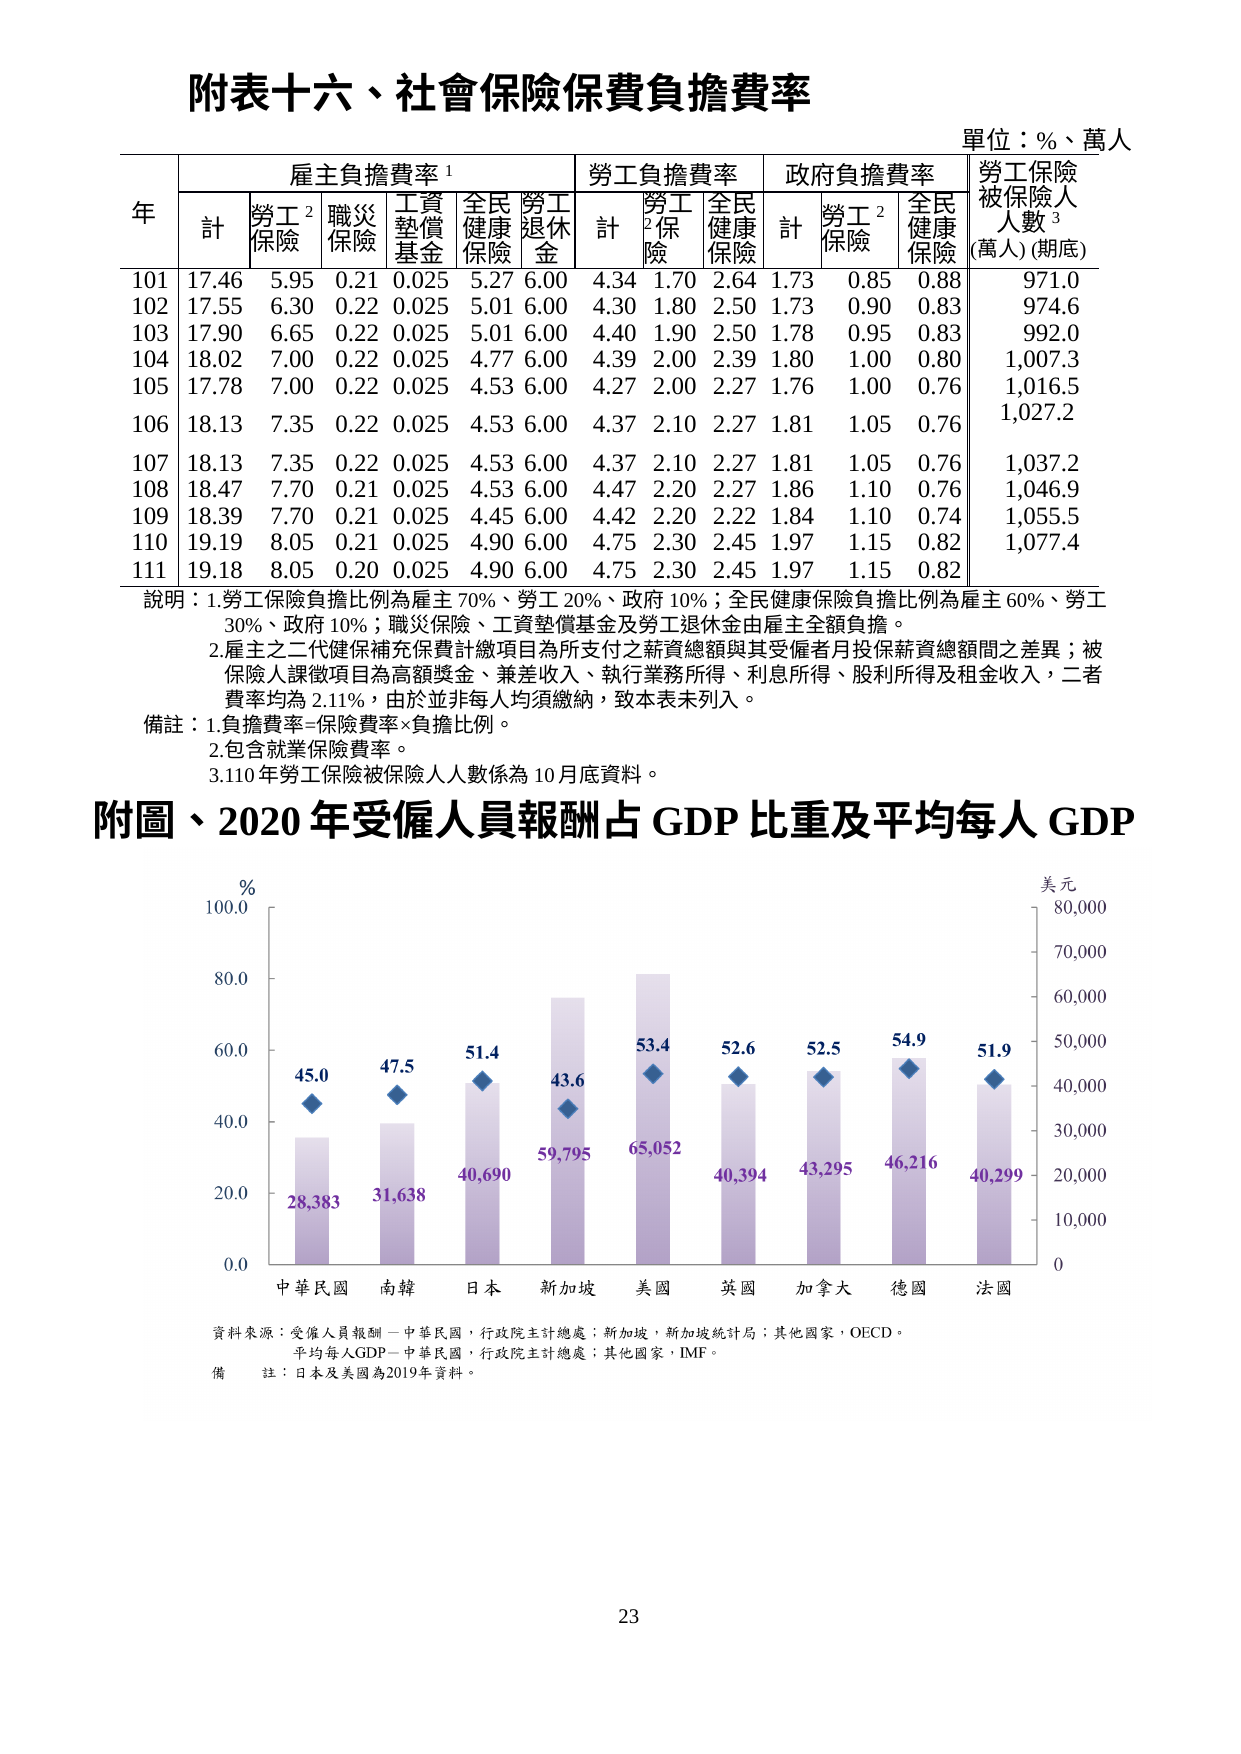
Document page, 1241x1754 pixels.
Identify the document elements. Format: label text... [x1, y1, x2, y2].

table_cell 2.00 [644, 374, 704, 400]
table_cell 0.025 [386, 347, 456, 374]
table_cell 1.97 [764, 557, 821, 586]
table_cell 17.90 [179, 321, 250, 347]
table_cell 0.025 [386, 504, 456, 530]
table_cell 1.78 [764, 321, 821, 347]
table_cell 111 [120, 557, 178, 586]
table_cell 計 [576, 193, 643, 267]
table_cell 0.22 [321, 450, 386, 477]
table_cell 4.34 [575, 269, 644, 294]
table_cell 4.39 [575, 347, 644, 374]
table_cell 0.21 [321, 530, 386, 557]
table_cell 104 [120, 347, 178, 374]
table_cell 109 [120, 504, 178, 530]
table_cell 19.19 [179, 530, 250, 557]
table_cell 0.80 [899, 347, 967, 374]
table_cell 103 [120, 321, 178, 347]
table_cell 2.00 [644, 347, 704, 374]
table_cell 4.90 [456, 530, 521, 557]
table_cell 1.10 [821, 504, 899, 530]
table_cell 18.13 [179, 450, 250, 477]
table_cell 2.50 [704, 294, 764, 321]
table_cell 102 [120, 294, 178, 321]
table_cell 0.025 [386, 374, 456, 400]
table_cell 4.53 [456, 450, 521, 477]
table_cell 1.73 [764, 269, 821, 294]
table_cell 1.15 [821, 557, 899, 586]
table_cell 職災保險 [322, 193, 386, 267]
table_cell 110 [120, 530, 178, 557]
table_cell 0.76 [899, 477, 967, 503]
table_header 勞工負擔費率 [576, 155, 763, 191]
table_cell 18.39 [179, 504, 250, 530]
table_header 年 [120, 155, 178, 267]
table_cell 4.77 [456, 347, 521, 374]
text 備註：1.負擔費率=保險費率×負擔比例。 [143, 712, 1107, 737]
table_cell 2.22 [704, 504, 764, 530]
table_cell 計 [764, 193, 821, 267]
table_cell 0.025 [386, 557, 456, 586]
table_cell 0.82 [899, 557, 967, 586]
table_cell 4.30 [575, 294, 644, 321]
table_cell 4.42 [575, 504, 644, 530]
table_cell 0.95 [821, 321, 899, 347]
table_cell 2.50 [704, 321, 764, 347]
table_cell 5.95 [250, 269, 321, 294]
table_cell 工資墊償基金 [387, 193, 456, 267]
table_cell 5.27 [456, 269, 521, 294]
table_cell 2.10 [644, 450, 704, 477]
table_cell 4.40 [575, 321, 644, 347]
table_cell 1.05 [821, 450, 899, 477]
table_cell 2.27 [704, 477, 764, 503]
table_cell 1.81 [764, 450, 821, 477]
table_cell 勞工退休金 [522, 193, 574, 267]
table_cell 6.30 [250, 294, 321, 321]
table_cell 8.05 [250, 557, 321, 586]
table_cell 勞工2保險 [644, 193, 703, 267]
table_cell 0.21 [321, 477, 386, 503]
text 2.雇主之二代健保補充保費計繳項目為所支付之薪資總額與其受僱者月投保薪資總額間之差異；被保險人課徵項目為高額獎金、兼差收入、執行業務所得、利息所得、股利所得及租金收入，二者費率均為2.11%，由於並非每人均須繳納，致本表未列入。 [208, 637, 1107, 712]
table_cell 4.37 [575, 400, 644, 450]
table_cell 4.27 [575, 374, 644, 400]
table_cell 0.22 [321, 400, 386, 450]
table_cell 0.22 [321, 374, 386, 400]
table_cell 1.10 [821, 477, 899, 503]
table_cell 4.75 [575, 557, 644, 586]
table_cell 1,055.5 [970, 504, 1099, 530]
table_cell 2.20 [644, 504, 704, 530]
table_cell 2.30 [644, 530, 704, 557]
table_cell 1,016.5 [970, 374, 1099, 400]
table_cell 0.88 [899, 269, 967, 294]
table_cell 1.00 [821, 347, 899, 374]
table_cell 974.6 [970, 294, 1099, 321]
table_cell 2.27 [704, 400, 764, 450]
table_cell 7.35 [250, 400, 321, 450]
table_cell 1.86 [764, 477, 821, 503]
table_cell 6.00 [521, 504, 575, 530]
table_cell 2.64 [704, 269, 764, 294]
table_cell 2.45 [704, 530, 764, 557]
table_cell 6.00 [521, 269, 575, 294]
table_cell 1,046.9 [970, 477, 1099, 503]
table_cell 1.76 [764, 374, 821, 400]
table_cell 2.27 [704, 450, 764, 477]
table_cell 17.55 [179, 294, 250, 321]
text 說明：1.勞工保險負擔比例為雇主70%、勞工20%、政府10%；全民健康保險負擔比例為雇主60%、勞工30%、政府10%；職災保險、工資墊償基金及勞工退休金由雇主全額負擔。 [143, 587, 1107, 637]
table_cell 0.21 [321, 504, 386, 530]
table_cell 1.80 [764, 347, 821, 374]
table_cell 4.37 [575, 450, 644, 477]
table_cell 0.20 [321, 557, 386, 586]
table_cell 全民健康保險 [457, 193, 521, 267]
table_cell 4.53 [456, 374, 521, 400]
table_cell 0.025 [386, 450, 456, 477]
table_cell 1.05 [821, 400, 899, 450]
table_cell 4.47 [575, 477, 644, 503]
table_cell 4.53 [456, 400, 521, 450]
table_cell 勞工2保險 [822, 193, 898, 267]
table_cell 1.73 [764, 294, 821, 321]
table_cell 6.00 [521, 557, 575, 586]
table_cell 971.0 [970, 269, 1099, 294]
table_cell 107 [120, 450, 178, 477]
table_cell 1.84 [764, 504, 821, 530]
table_cell 6.00 [521, 374, 575, 400]
table_cell 0.025 [386, 294, 456, 321]
table_cell 0.22 [321, 347, 386, 374]
text 2.包含就業保險費率。 [208, 737, 1107, 762]
table_cell 1,077.4 [970, 530, 1099, 557]
table_cell 0.22 [321, 294, 386, 321]
table_header 雇主負擔費率1 [179, 155, 574, 191]
table_cell 6.00 [521, 321, 575, 347]
table_cell 0.82 [899, 530, 967, 557]
table_cell 2.10 [644, 400, 704, 450]
table_cell 5.01 [456, 294, 521, 321]
table_cell 1.97 [764, 530, 821, 557]
table_cell 2.30 [644, 557, 704, 586]
table_cell 108 [120, 477, 178, 503]
table_cell 0.74 [899, 504, 967, 530]
table_cell 7.70 [250, 477, 321, 503]
table_cell 0.76 [899, 400, 967, 450]
table_cell 6.00 [521, 530, 575, 557]
table_cell 7.35 [250, 450, 321, 477]
table_cell 2.20 [644, 477, 704, 503]
table_cell 0.76 [899, 450, 967, 477]
table_cell 4.53 [456, 477, 521, 503]
table_cell 0.025 [386, 530, 456, 557]
table_cell 0.21 [321, 269, 386, 294]
picture [142, 847, 1152, 1421]
table_cell 2.27 [704, 374, 764, 400]
table_cell 0.83 [899, 294, 967, 321]
text 附圖、2020年受僱人員報酬占GDP比重及平均每人GDP [93, 787, 1149, 847]
table_cell 0.76 [899, 374, 967, 400]
table_cell 0.025 [386, 477, 456, 503]
table_cell 8.05 [250, 530, 321, 557]
table_cell 7.00 [250, 347, 321, 374]
table_cell 4.75 [575, 530, 644, 557]
table_cell 1,027.2表單的底部 [970, 400, 1099, 450]
table_cell 7.00 [250, 374, 321, 400]
table_cell 1.90 [644, 321, 704, 347]
table_header 勞工保險被保險人人數3 (萬人) (期底) [970, 155, 1099, 267]
table_cell 0.90 [821, 294, 899, 321]
table_cell 18.13 [179, 400, 250, 450]
table_cell 992.0 [970, 321, 1099, 347]
table_cell 全民健康保險 [704, 193, 763, 267]
table_cell 4.45 [456, 504, 521, 530]
table_cell 6.00 [521, 294, 575, 321]
text 附表十六、社會保險保費負擔費率 [187, 75, 1107, 117]
table_cell 勞工2保險 [251, 193, 321, 267]
table_cell 6.00 [521, 347, 575, 374]
table_cell 6.00 [521, 477, 575, 503]
table_cell 0.85 [821, 269, 899, 294]
table_cell 105 [120, 374, 178, 400]
table_cell 1.15 [821, 530, 899, 557]
table_cell [970, 557, 1099, 586]
table_cell 全民健康保險 [899, 193, 967, 267]
table_cell 計 [179, 193, 249, 267]
table_cell 1.81 [764, 400, 821, 450]
table_cell 1.70 [644, 269, 704, 294]
table_cell 106 [120, 400, 178, 450]
table_cell 1,037.2 [970, 450, 1099, 477]
table_cell 1.00 [821, 374, 899, 400]
table_cell 7.70 [250, 504, 321, 530]
table_cell 0.025 [386, 321, 456, 347]
table_cell 2.45 [704, 557, 764, 586]
table_cell 101 [120, 269, 178, 294]
table_cell 6.65 [250, 321, 321, 347]
table_cell 2.39 [704, 347, 764, 374]
table_cell 6.00 [521, 400, 575, 450]
table_cell 0.025 [386, 269, 456, 294]
text 3.110年勞工保險被保險人人數係為10月底資料。 [208, 762, 1107, 787]
table_cell 18.02 [179, 347, 250, 374]
table_cell 1,007.3 [970, 347, 1099, 374]
table_cell 0.83 [899, 321, 967, 347]
text 單位：%、萬人 [187, 129, 1132, 154]
table_cell 18.47 [179, 477, 250, 503]
table_cell 5.01 [456, 321, 521, 347]
table_cell 0.025 [386, 400, 456, 450]
table_cell 0.22 [321, 321, 386, 347]
table_cell 17.78 [179, 374, 250, 400]
table_cell 1.80 [644, 294, 704, 321]
table_header 政府負擔費率 [764, 155, 967, 191]
table_cell 19.18 [179, 557, 250, 586]
table_cell 6.00 [521, 450, 575, 477]
table_cell 17.46 [179, 269, 250, 294]
table_cell 4.90 [456, 557, 521, 586]
